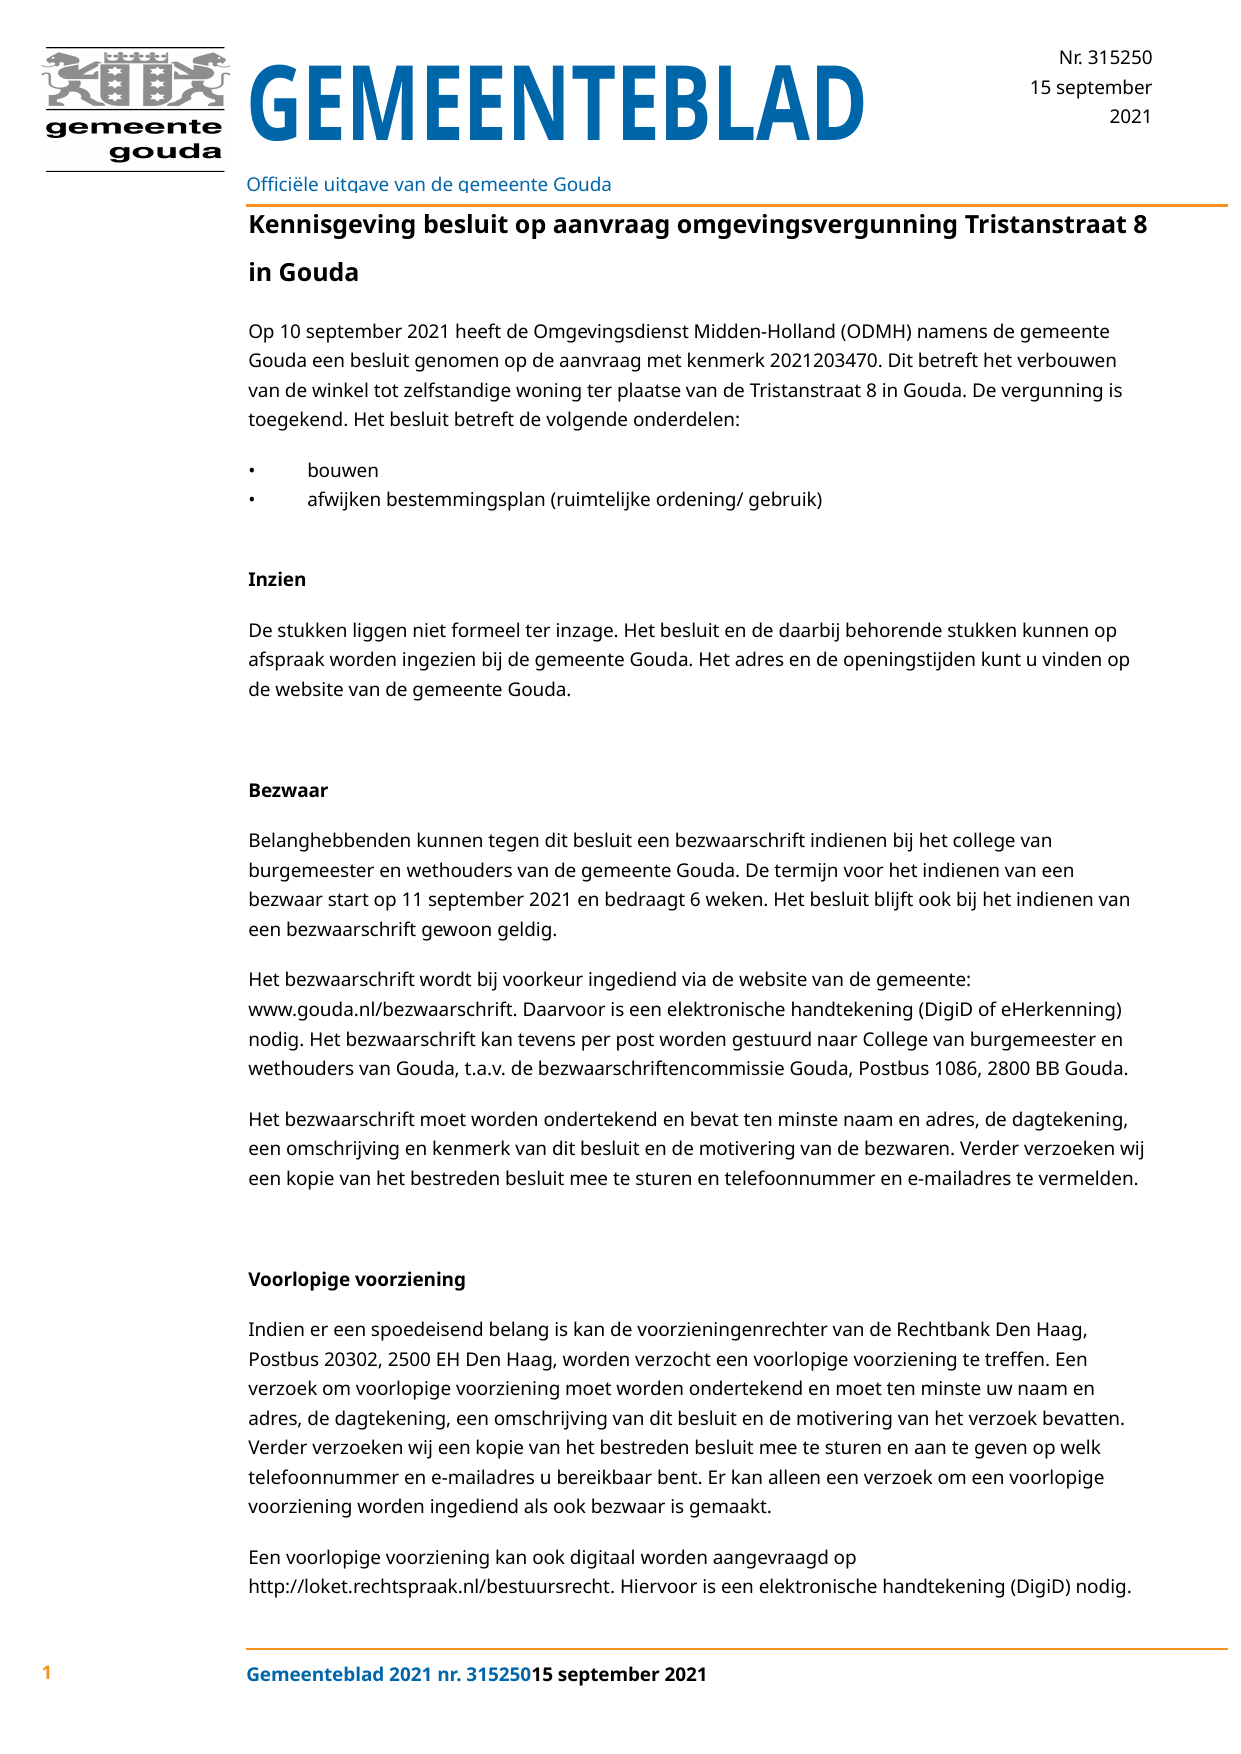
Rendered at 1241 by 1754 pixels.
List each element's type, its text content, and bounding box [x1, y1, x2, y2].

list bouwen [248, 457, 1152, 483]
text Kennisgeving besluit op aanvraag omgevingsvergunning Tristanstraat 8 in Gouda [248, 207, 1152, 288]
text Voorlopige voorziening [248, 1266, 1152, 1292]
list afwijken bestemmingsplan (ruimtelijke ordening/ gebruik) [248, 487, 1152, 512]
picture [41, 47, 231, 172]
text Inzien [248, 567, 1152, 592]
text Het bezwaarschrift moet worden ondertekend en bevat ten minste naam en adres, de dagtekening, een omschrijving en kenmerk van dit besluit en de motivering van de bezwaren. Verder verzoeken wij een kopie van het bestreden besluit mee te sturen en telefoonnummer en e-mailadres te vermelden. [248, 1106, 1152, 1191]
text Indien er een spoedeisend belang is kan de voorzieningenrechter van de Rechtbank Den Haag, Postbus 20302, 2500 EH Den Haag, worden verzocht een voorlopige voorziening te treffen. Een verzoek om voorlopige voorziening moet worden ondertekend en moet ten minste uw naam en adres, de dagtekening, een omschrijving van dit besluit en de motivering van het verzoek bevatten. Verder verzoeken wij een kopie van het bestreden besluit mee te sturen en aan te geven op welk telefoonnummer en e-mailadres u bereikbaar bent. Er kan alleen een verzoek om een voorlopige voorziening worden ingediend als ook bezwaar is gemaakt. [248, 1316, 1152, 1519]
text Het bezwaarschrift wordt bij voorkeur ingediend via de website van de gemeente: www.gouda.nl/bezwaarschrift. Daarvoor is een elektronische handtekening (DigiD of eHerkenning) nodig. Het bezwaarschrift kan tevens per post worden gestuurd naar College van burgemeester en wethouders van Gouda, t.a.v. de bezwaarschriftencommissie Gouda, Postbus 1086, 2800 BB Gouda. [248, 967, 1152, 1081]
text De stukken liggen niet formeel ter inzage. Het besluit en de daarbij behorende stukken kunnen op afspraak worden ingezien bij de gemeente Gouda. Het adres en de openingstijden kunt u vinden op de website van de gemeente Gouda. [248, 617, 1152, 702]
text Bezwaar [248, 777, 1152, 803]
text Belanghebbenden kunnen tegen dit besluit een bezwaarschrift indienen bij het college van burgemeester en wethouders van de gemeente Gouda. De termijn voor het indienen van een bezwaar start op 11 september 2021 en bedraagt 6 weken. Het besluit blijft ook bij het indienen van een bezwaarschrift gewoon geldig. [248, 827, 1152, 942]
text Op 10 september 2021 heeft de Omgevingsdienst Midden-Holland (ODMH) namens de gemeente Gouda een besluit genomen op de aanvraag met kenmerk 2021203470. Dit betreft het verbouwen van de winkel tot zelfstandige woning ter plaatse van de Tristanstraat 8 in Gouda. De vergunning is toegekend. Het besluit betreft de volgende onderdelen: [248, 318, 1152, 432]
text Een voorlopige voorziening kan ook digitaal worden aangevraagd op http://loket.rechtspraak.nl/bestuursrecht. Hiervoor is een elektronische handtekening (DigiD) nodig. [248, 1544, 1152, 1599]
